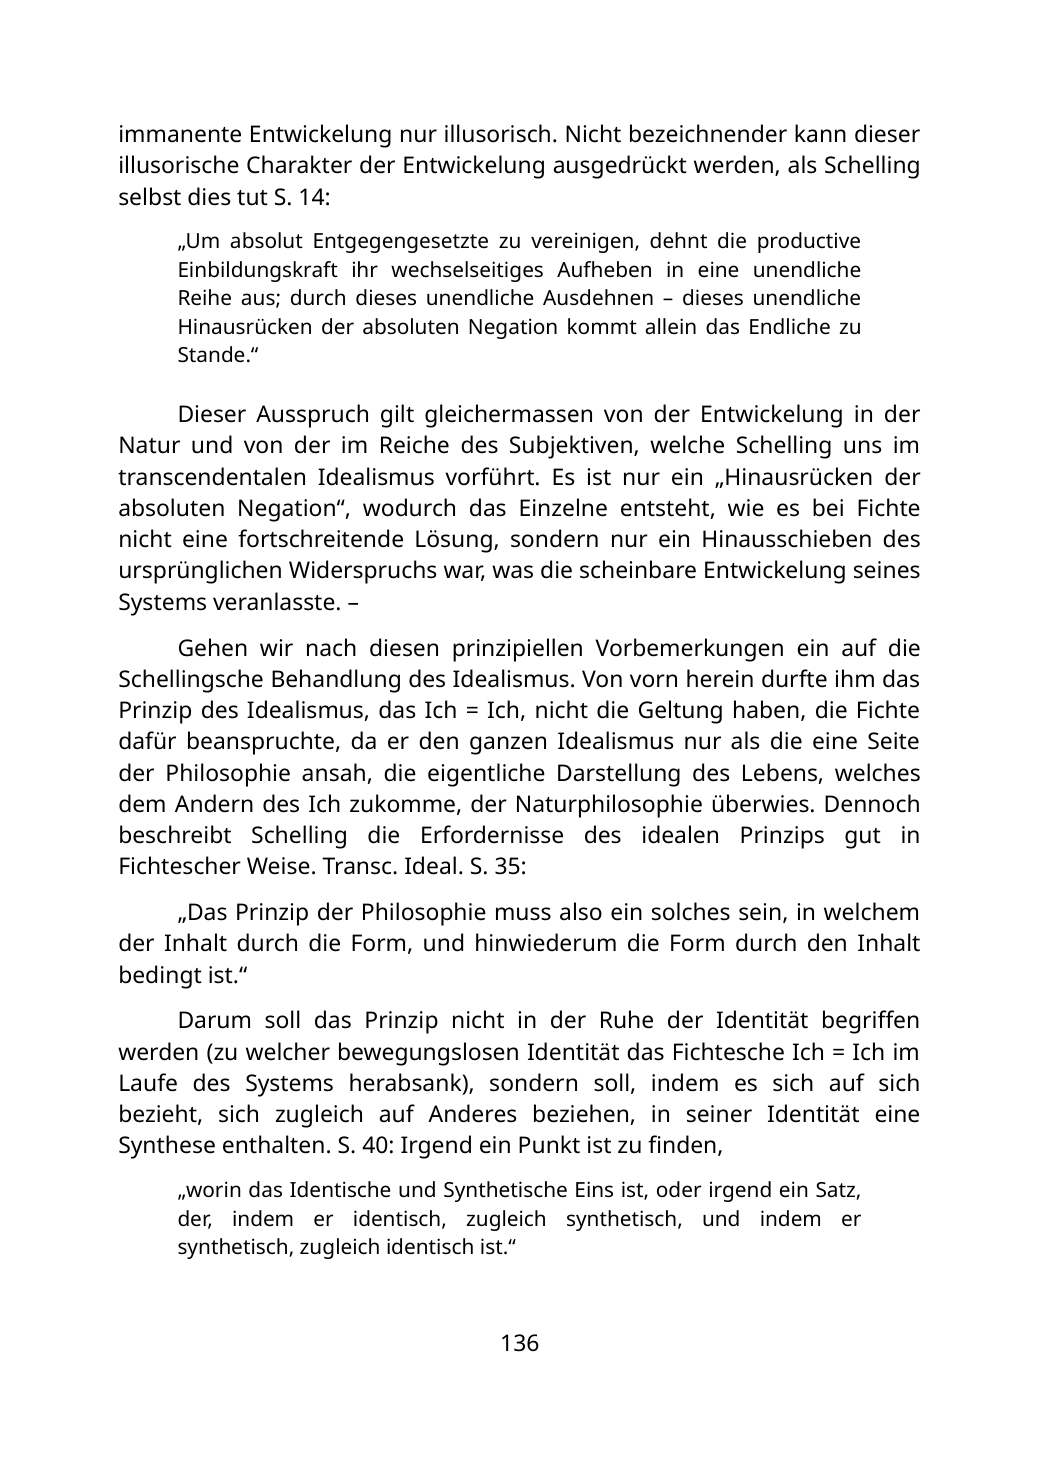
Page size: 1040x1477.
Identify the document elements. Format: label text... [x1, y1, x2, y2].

text Darum soll das Prinzip nicht in der Ruhe der Identität begriffen werden (zu welcher bewegungslosen Identität das Fichtesche Ich = Ich im Laufe des Systems herabsank), sondern soll, indem es sich auf sich bezieht, sich zugleich auf Anderes beziehen, in seiner Identität eine Synthese enthalten. S. 40: Irgend ein Punkt ist zu finden, [118, 1004, 921, 1161]
text immanente Entwickelung nur illusorisch. Nicht bezeichnender kann dieser illusorische Charakter der Entwickelung ausgedrückt werden, als Schelling selbst dies tut S. 14: [118, 118, 921, 212]
text „worin das Identische und Synthetische Eins ist, oder irgend ein Satz, der, indem er identisch, zugleich synthetisch, und indem er synthetisch, zugleich identisch ist.“ [177, 1175, 862, 1261]
text „Um absolut Entgegengesetzte zu vereinigen, dehnt die productive Einbildungskraft ihr wechselseitiges Aufheben in eine unendliche Reihe aus; durch dieses unendliche Ausdehnen – dieses unendliche Hinausrücken der absoluten Negation kommt allein das Endliche zu Stande.“ [177, 226, 862, 369]
text Dieser Ausspruch gilt gleichermassen von der Entwickelung in der Natur und von der im Reiche des Subjektiven, welche Schelling uns im transcendentalen Idealismus vorführt. Es ist nur ein „Hinausrücken der absoluten Negation“, wodurch das Einzelne entsteht, wie es bei Fichte nicht eine fortschreitende Lösung, sondern nur ein Hinausschieben des ursprünglichen Widerspruchs war, was die scheinbare Entwickelung seines Systems veranlasste. – [118, 398, 921, 617]
text „Das Prinzip der Philosophie muss also ein solches sein, in welchem der Inhalt durch die Form, und hinwiederum die Form durch den Inhalt bedingt ist.“ [118, 896, 921, 990]
text Gehen wir nach diesen prinzipiellen Vorbemerkungen ein auf die Schellingsche Behandlung des Idealismus. Von vorn herein durfte ihm das Prinzip des Idealismus, das Ich = Ich, nicht die Geltung haben, die Fichte dafür beanspruchte, da er den ganzen Idealismus nur als die eine Seite der Philosophie ansah, die eigentliche Darstellung des Lebens, welches dem Andern des Ich zukomme, der Naturphilosophie überwies. Dennoch beschreibt Schelling die Erfordernisse des idealen Prinzips gut in Fichtescher Weise. Transc. Ideal. S. 35: [118, 631, 921, 881]
